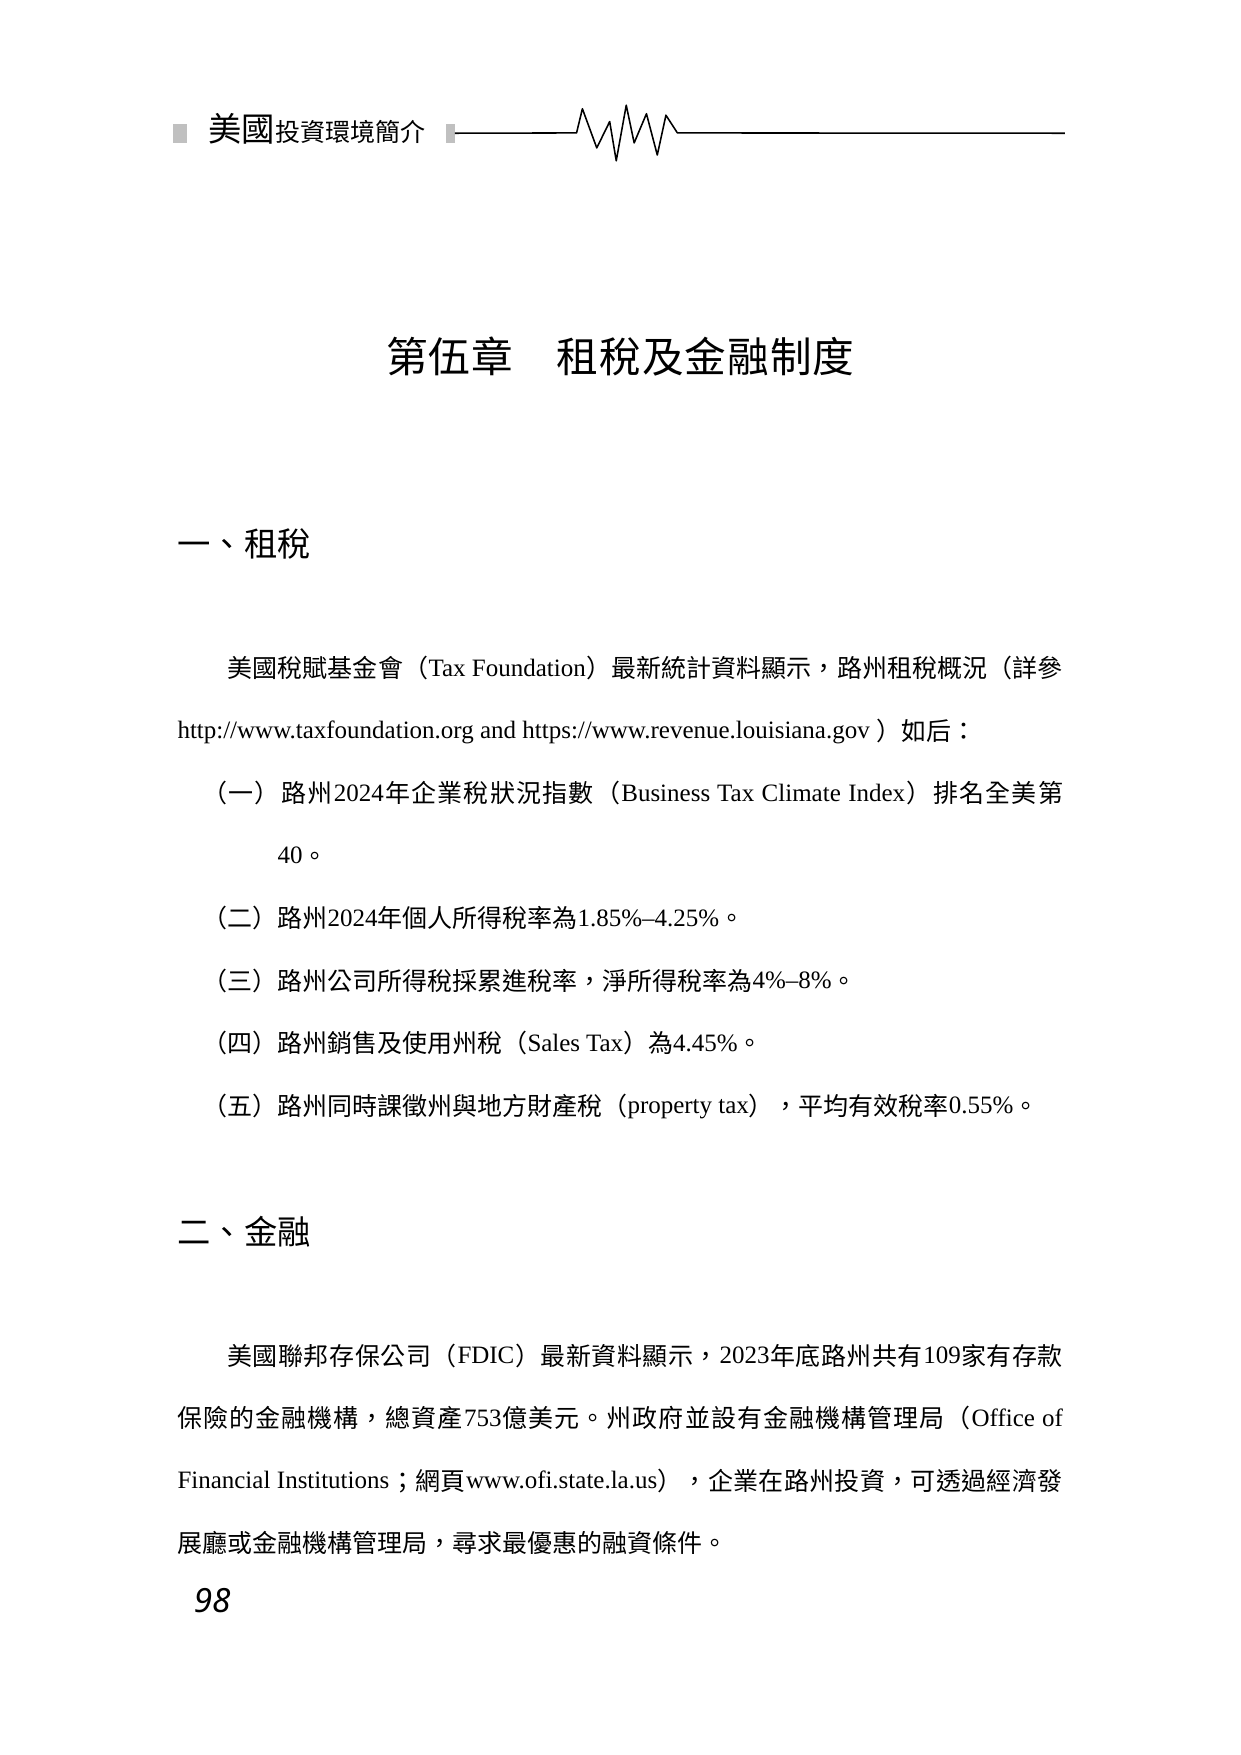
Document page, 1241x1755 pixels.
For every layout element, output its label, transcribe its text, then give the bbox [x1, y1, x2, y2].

text 二、金融 [177, 1188, 1063, 1250]
text （二）路州2024年個人所得稅率為1.85%–4.25%。 [202, 875, 1063, 938]
text （五）路州同時課徵州與地方財產稅（property tax），平均有效稅率0.55%。 [202, 1063, 1063, 1125]
text （三）路州公司所得稅採累進稅率，淨所得稅率為4%–8%。 [202, 938, 1063, 1000]
text 美國稅賦基金會（Tax Foundation）最新統計資料顯示，路州租稅概況（詳參http://www.taxfoundation.org and https://www.revenue.louisiana.gov ）如后： [177, 625, 1063, 750]
text （四）路州銷售及使用州稅（Sales Tax）為4.45%。 [202, 1000, 1063, 1063]
text 第伍章 租稅及金融制度 [177, 313, 1063, 375]
text 一、租稅 [177, 500, 1063, 563]
text 美國聯邦存保公司（FDIC）最新資料顯示，2023年底路州共有109家有存款保險的金融機構，總資產753億美元。州政府並設有金融機構管理局（Office of Financial Institutions；網頁www.ofi.state.la.us），企業在路州投資，可透過經濟發展廳或金融機構管理局，尋求最優惠的融資條件。 [177, 1313, 1063, 1563]
text （一）路州2024年企業稅狀況指數（Business Tax Climate Index）排名全美第40。 [202, 750, 1063, 875]
